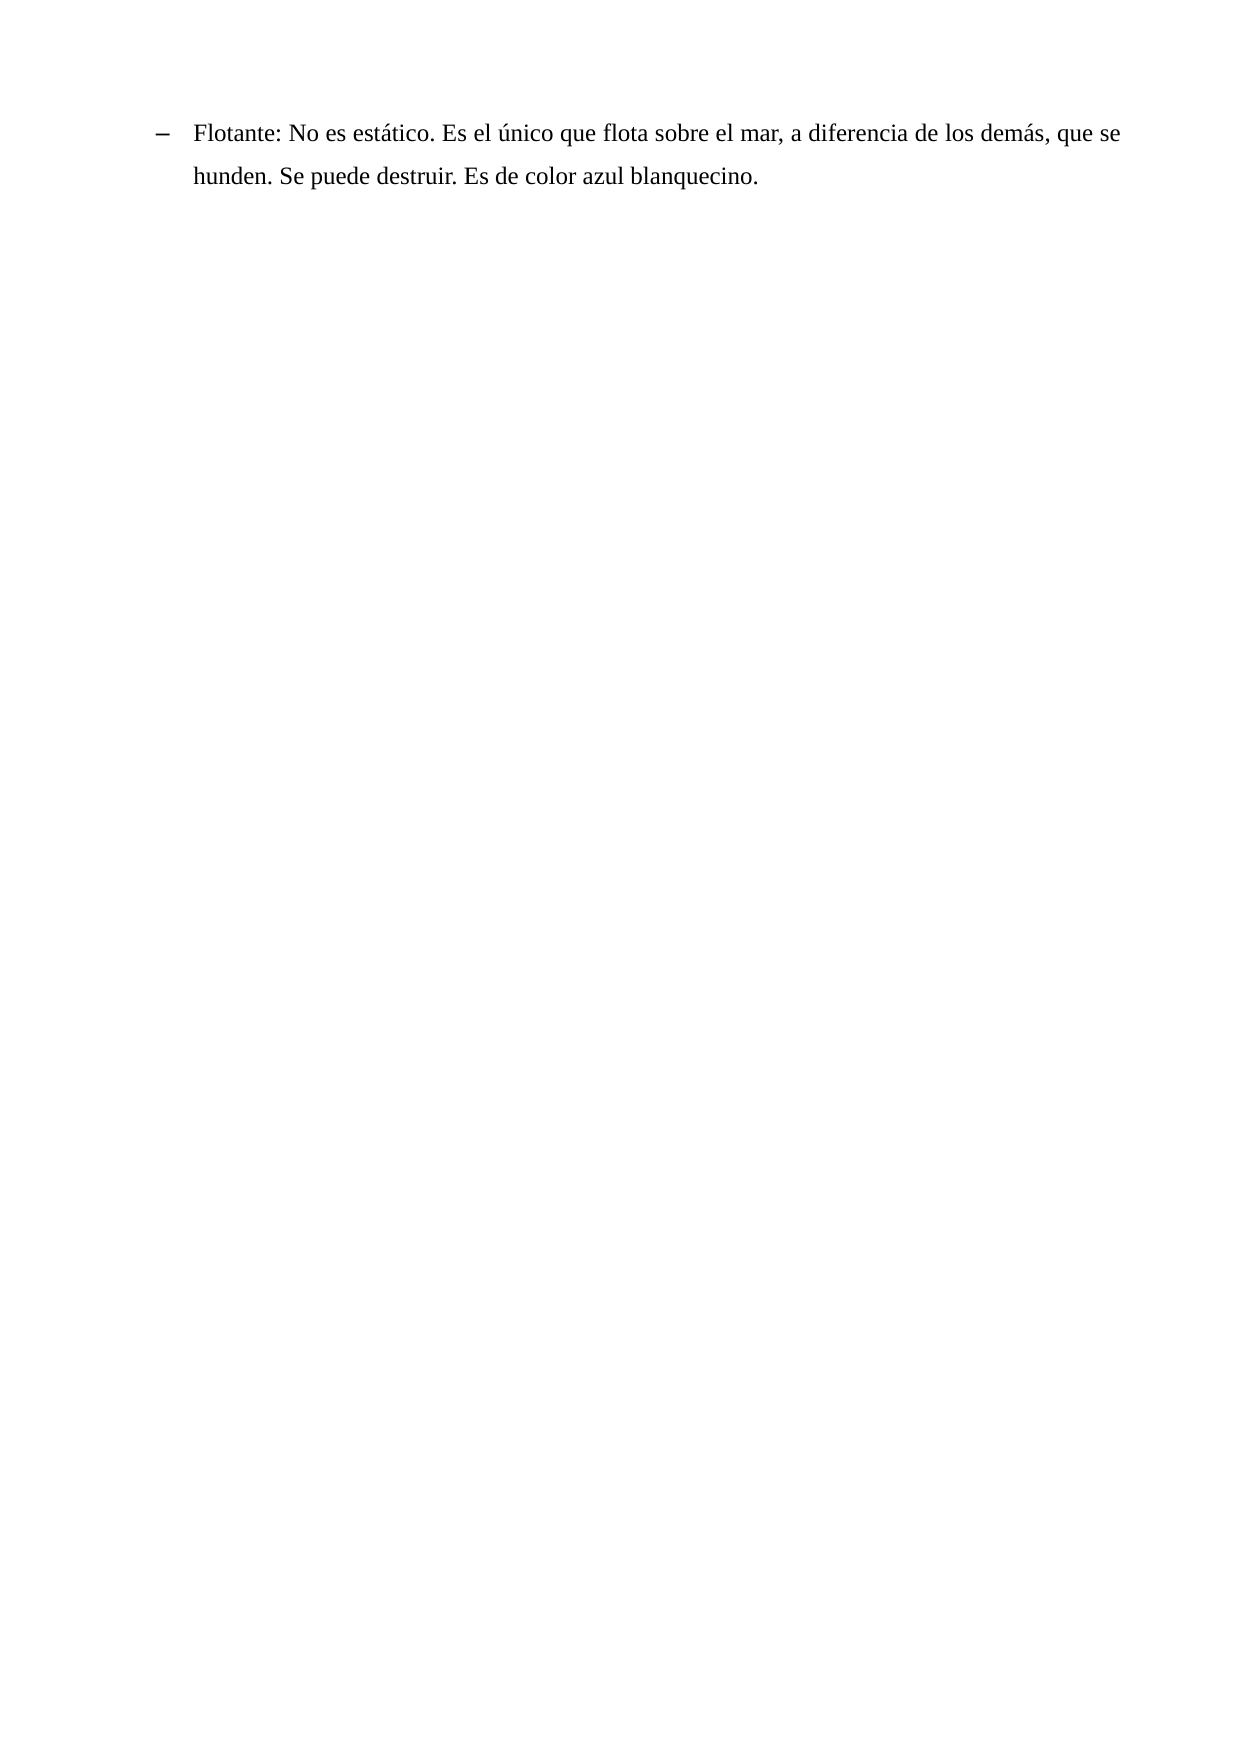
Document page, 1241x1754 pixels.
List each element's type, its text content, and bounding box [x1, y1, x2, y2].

list Flotante: No es estático. Es el único que flota sobre el mar, a diferencia de los demás, que se hunden. Se puede destruir. Es de color azul blanquecino. [156, 118, 1122, 190]
